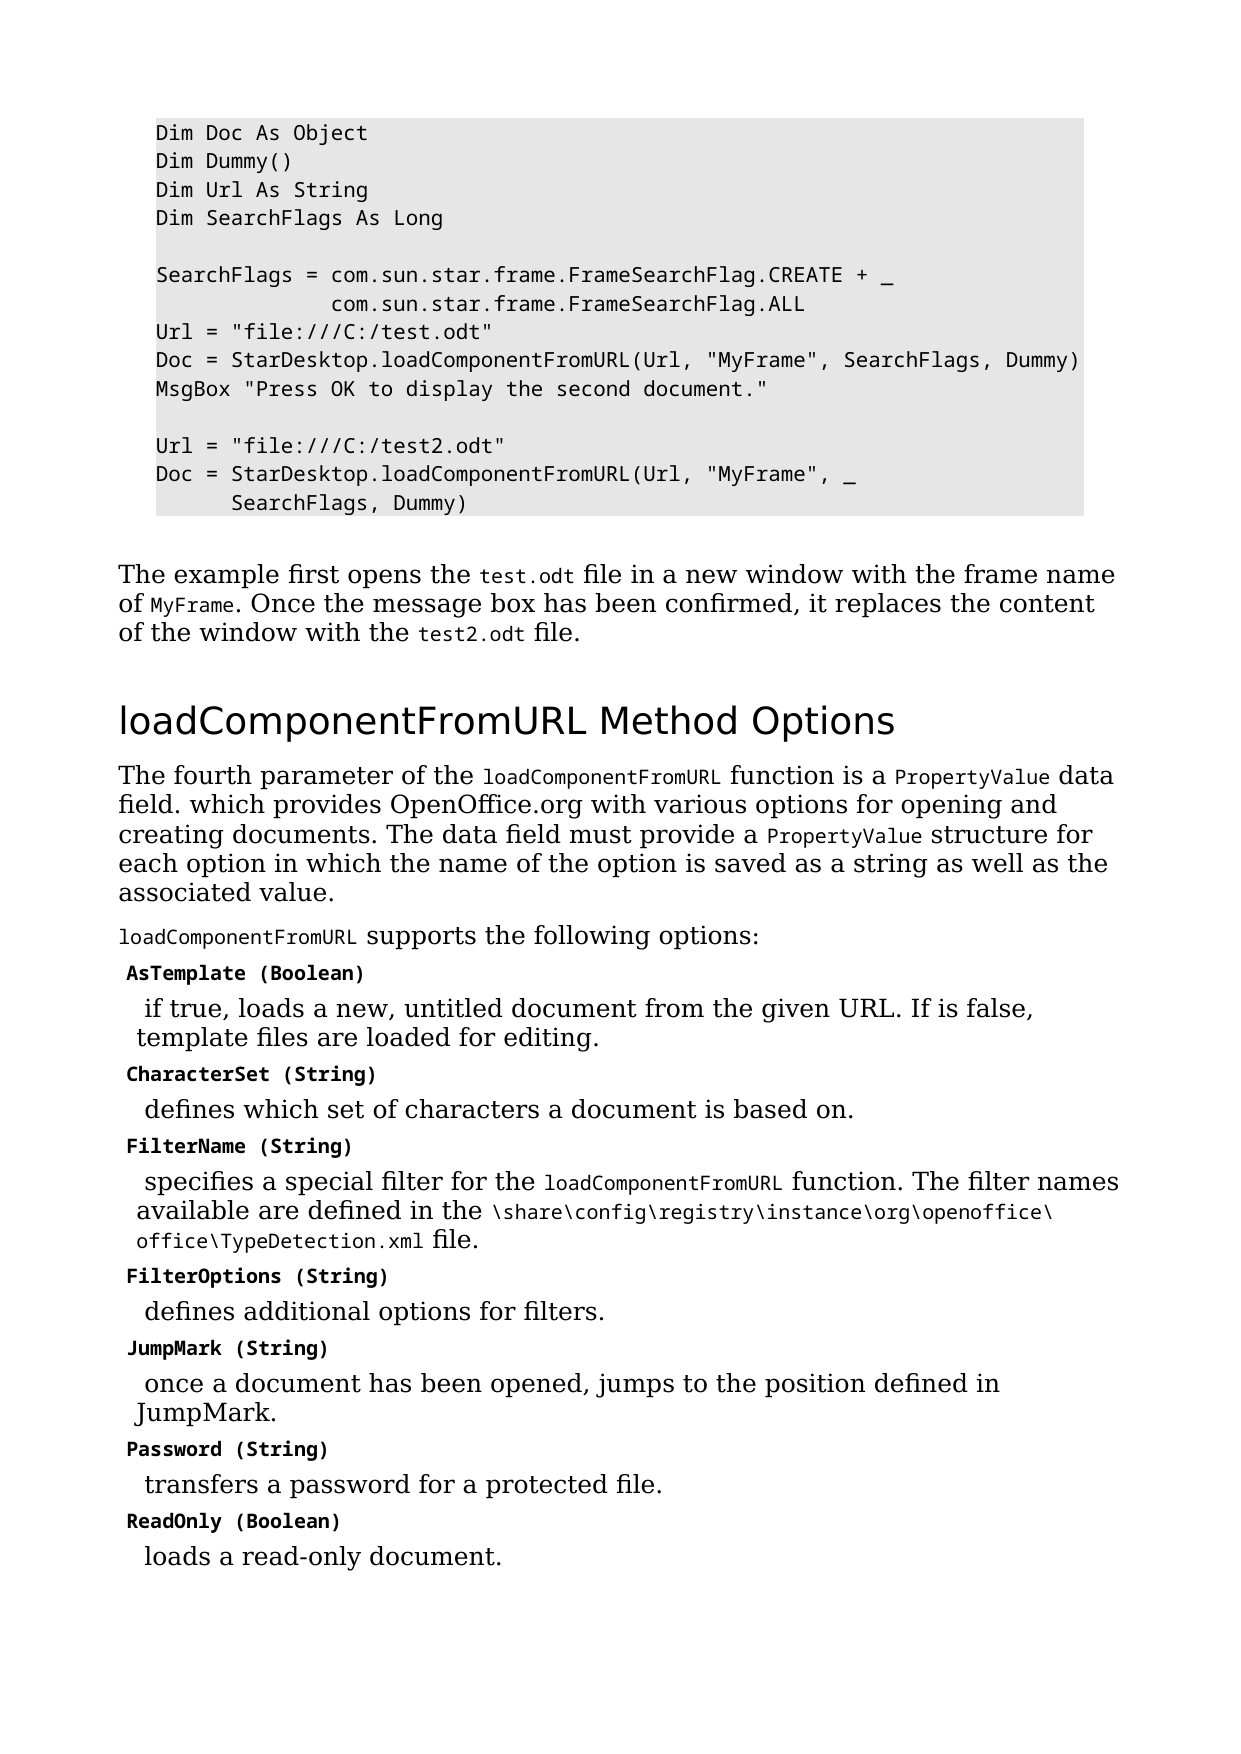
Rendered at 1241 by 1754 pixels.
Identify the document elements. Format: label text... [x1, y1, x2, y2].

list ReadOnly (Boolean) [118, 1505, 1122, 1534]
list once a document has been opened, jumps to the position defined in JumpMark. [136, 1369, 1122, 1427]
text The fourth parameter of the loadComponentFromURL function is a PropertyValue data field. which provides OpenOffice.org with various options for opening and creating documents. The data field must provide a PropertyValue structure for each option in which the name of the option is saved as a string as well as the associated value. [118, 761, 1122, 907]
list FilterOptions (String) [118, 1261, 1122, 1290]
list transfers a password for a protected file. [136, 1470, 1122, 1499]
list loads a read-only document. [136, 1542, 1122, 1571]
list defines which set of characters a document is based on. [136, 1095, 1122, 1124]
subtitle loadComponentFromURL Method Options [118, 700, 1122, 743]
text loadComponentFromURL supports the following options: [118, 921, 1122, 950]
list defines additional options for filters. [136, 1297, 1122, 1326]
list CharacterSet (String) [118, 1058, 1122, 1088]
list AsTemplate (Boolean) [118, 957, 1122, 987]
list FilterName (String) [118, 1130, 1122, 1159]
list Password (String) [118, 1433, 1122, 1463]
text Dim Doc As Object Dim Dummy() Dim Url As String Dim SearchFlags As Long SearchFlags = com.sun.star.frame.FrameSearchFlag.CREATE + _ com.sun.star.frame.FrameSearchFlag.ALL Url = "file:///C:/test.odt" Doc = StarDesktop.loadComponentFromURL(Url, "MyFrame", SearchFlags, Dummy) MsgBox "Press OK to display the second document." Url = "file:///C:/test2.odt" Doc = StarDesktop.loadComponentFromURL(Url, "MyFrame", _ SearchFlags, Dummy) [156, 118, 1084, 516]
list JumpMark (String) [118, 1332, 1122, 1362]
list specifies a special filter for the loadComponentFromURL function. The filter names available are defined in the \share\config\registry\instance\org\openoffice\office\TypeDetection.xml file. [136, 1167, 1122, 1254]
text The example first opens the test.odt file in a new window with the frame name of MyFrame. Once the message box has been confirmed, it replaces the content of the window with the test2.odt file. [118, 560, 1122, 647]
list if true, loads a new, untitled document from the given URL. If is false, template files are loaded for editing. [136, 994, 1122, 1052]
